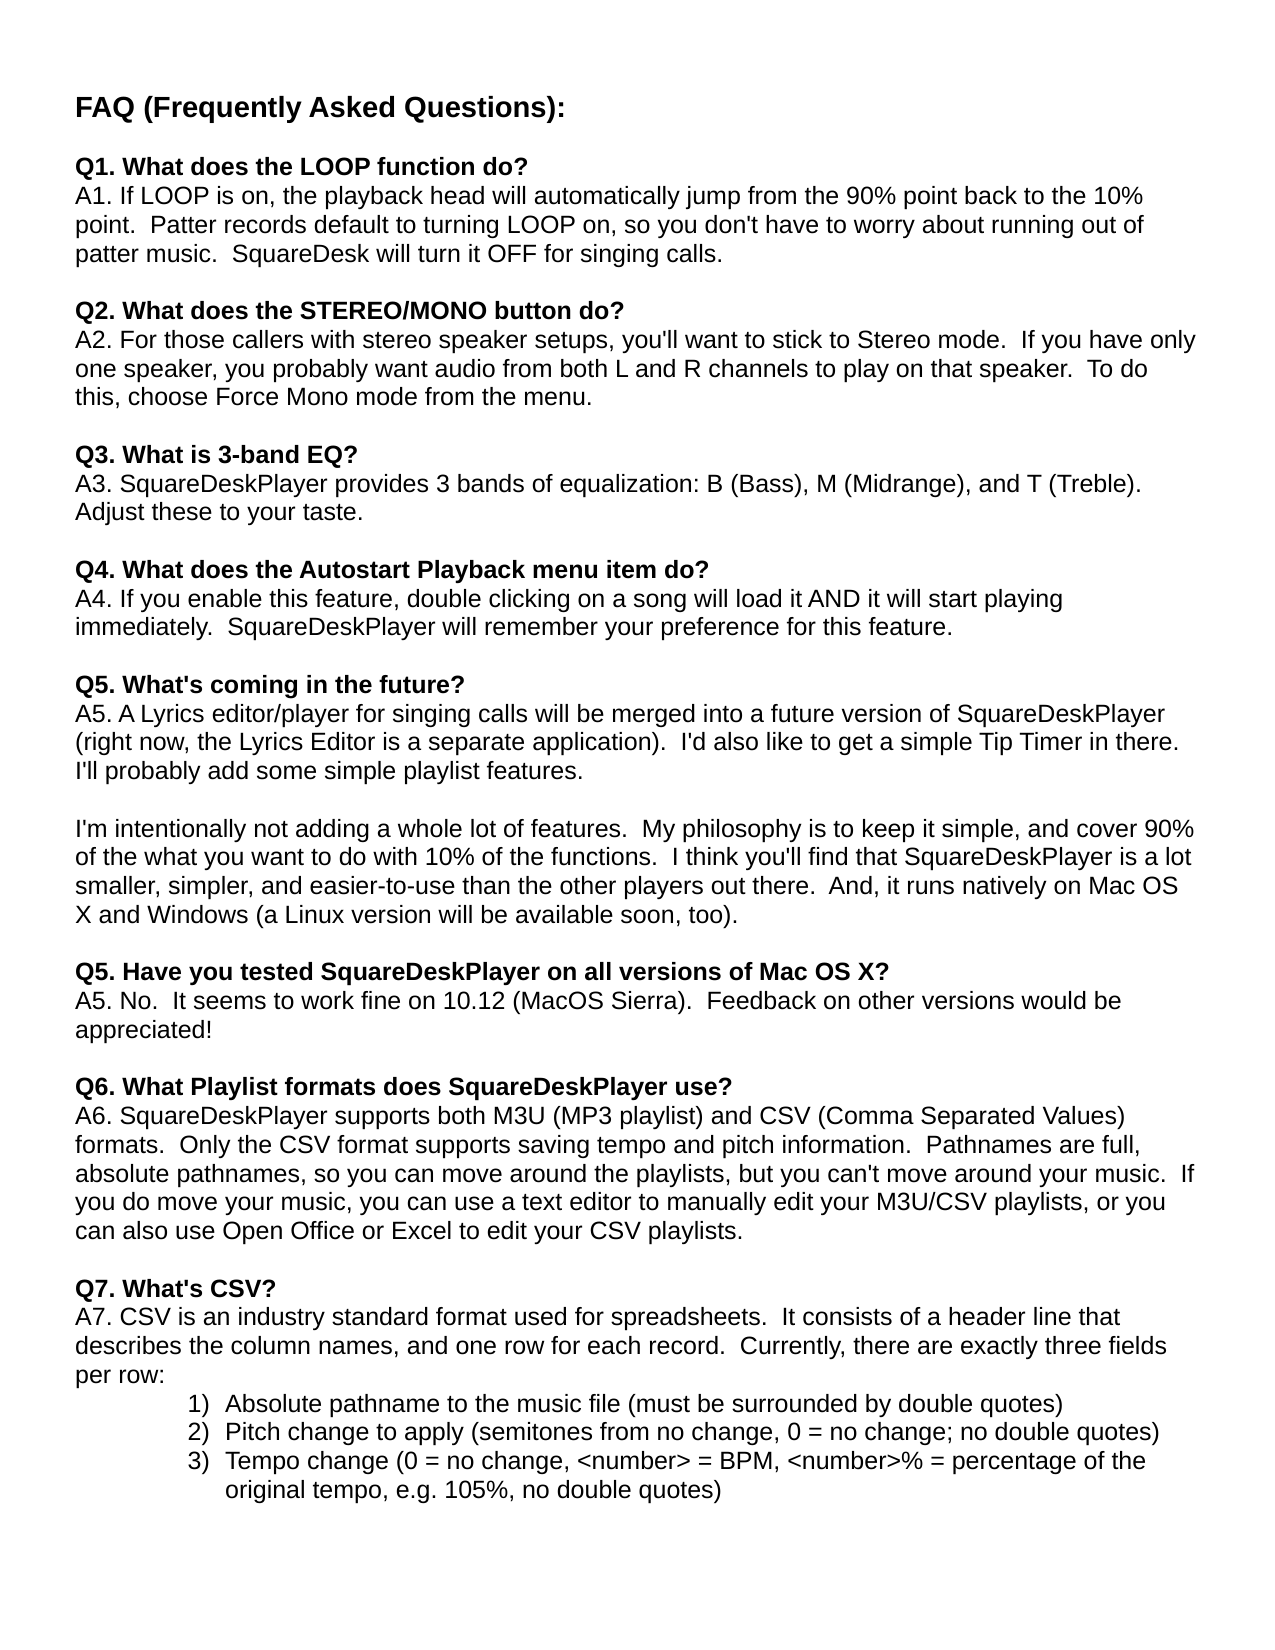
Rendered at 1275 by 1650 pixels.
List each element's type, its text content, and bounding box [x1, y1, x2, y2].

text Q5. Have you tested SquareDeskPlayer on all versions of Mac OS X? [75, 957, 1200, 986]
text Q5. What's coming in the future? [75, 670, 1200, 698]
text Q1. What does the LOOP function do? [75, 152, 1200, 181]
text A5. No. It seems to work fine on 10.12 (MacOS Sierra). Feedback on other versions would be appreciated! [75, 986, 1200, 1043]
text A2. For those callers with stereo speaker setups, you'll want to stick to Stereo mode. If you have only one speaker, you probably want audio from both L and R channels to play on that speaker. To do this, choose Force Mono mode from the menu. [75, 325, 1200, 411]
text A6. SquareDeskPlayer supports both M3U (MP3 playlist) and CSV (Comma Separated Values) formats. Only the CSV format supports saving tempo and pitch information. Pathnames are full, absolute pathnames, so you can move around the playlists, but you can't move around your music. If you do move your music, you can use a text editor to manually edit your M3U/CSV playlists, or you can also use Open Office or Excel to edit your CSV playlists. Q7. What's CSV? [75, 1101, 1200, 1302]
text A7. CSV is an industry standard format used for spreadsheets. It consists of a header line that describes the column names, and one row for each record. Currently, there are exactly three fields per row: [75, 1302, 1200, 1388]
text FAQ (Frequently Asked Questions): [75, 90, 1200, 123]
text A3. SquareDeskPlayer provides 3 bands of equalization: B (Bass), M (Midrange), and T (Treble). Adjust these to your taste. [75, 468, 1200, 526]
list Pitch change to apply (semitones from no change, 0 = no change; no double quotes) [187, 1417, 1200, 1446]
list Absolute pathname to the music file (must be surrounded by double quotes) [187, 1388, 1200, 1417]
text Q6. What Playlist formats does SquareDeskPlayer use? [75, 1072, 1200, 1101]
text I'm intentionally not adding a whole lot of features. My philosophy is to keep it simple, and cover 90% of the what you want to do with 10% of the functions. I think you'll find that SquareDeskPlayer is a lot smaller, simpler, and easier-to-use than the other players out there. And, it runs natively on Mac OS X and Windows (a Linux version will be available soon, too). [75, 813, 1200, 928]
text A1. If LOOP is on, the playback head will automatically jump from the 90% point back to the 10% point. Patter records default to turning LOOP on, so you don't have to worry about running out of patter music. SquareDesk will turn it OFF for singing calls. [75, 181, 1200, 267]
text Q3. What is 3-band EQ? [75, 440, 1200, 468]
text Q2. What does the STEREO/MONO button do? [75, 296, 1200, 325]
list Tempo change (0 = no change, <number> = BPM, <number>% = percentage of the original tempo, e.g. 105%, no double quotes) [187, 1446, 1200, 1503]
text A4. If you enable this feature, double clicking on a song will load it AND it will start playing immediately. SquareDeskPlayer will remember your preference for this feature. [75, 583, 1200, 641]
text A5. A Lyrics editor/player for singing calls will be merged into a future version of SquareDeskPlayer (right now, the Lyrics Editor is a separate application). I'd also like to get a simple Tip Timer in there. I'll probably add some simple playlist features. [75, 698, 1200, 785]
text Q4. What does the Autostart Playback menu item do? [75, 555, 1200, 583]
